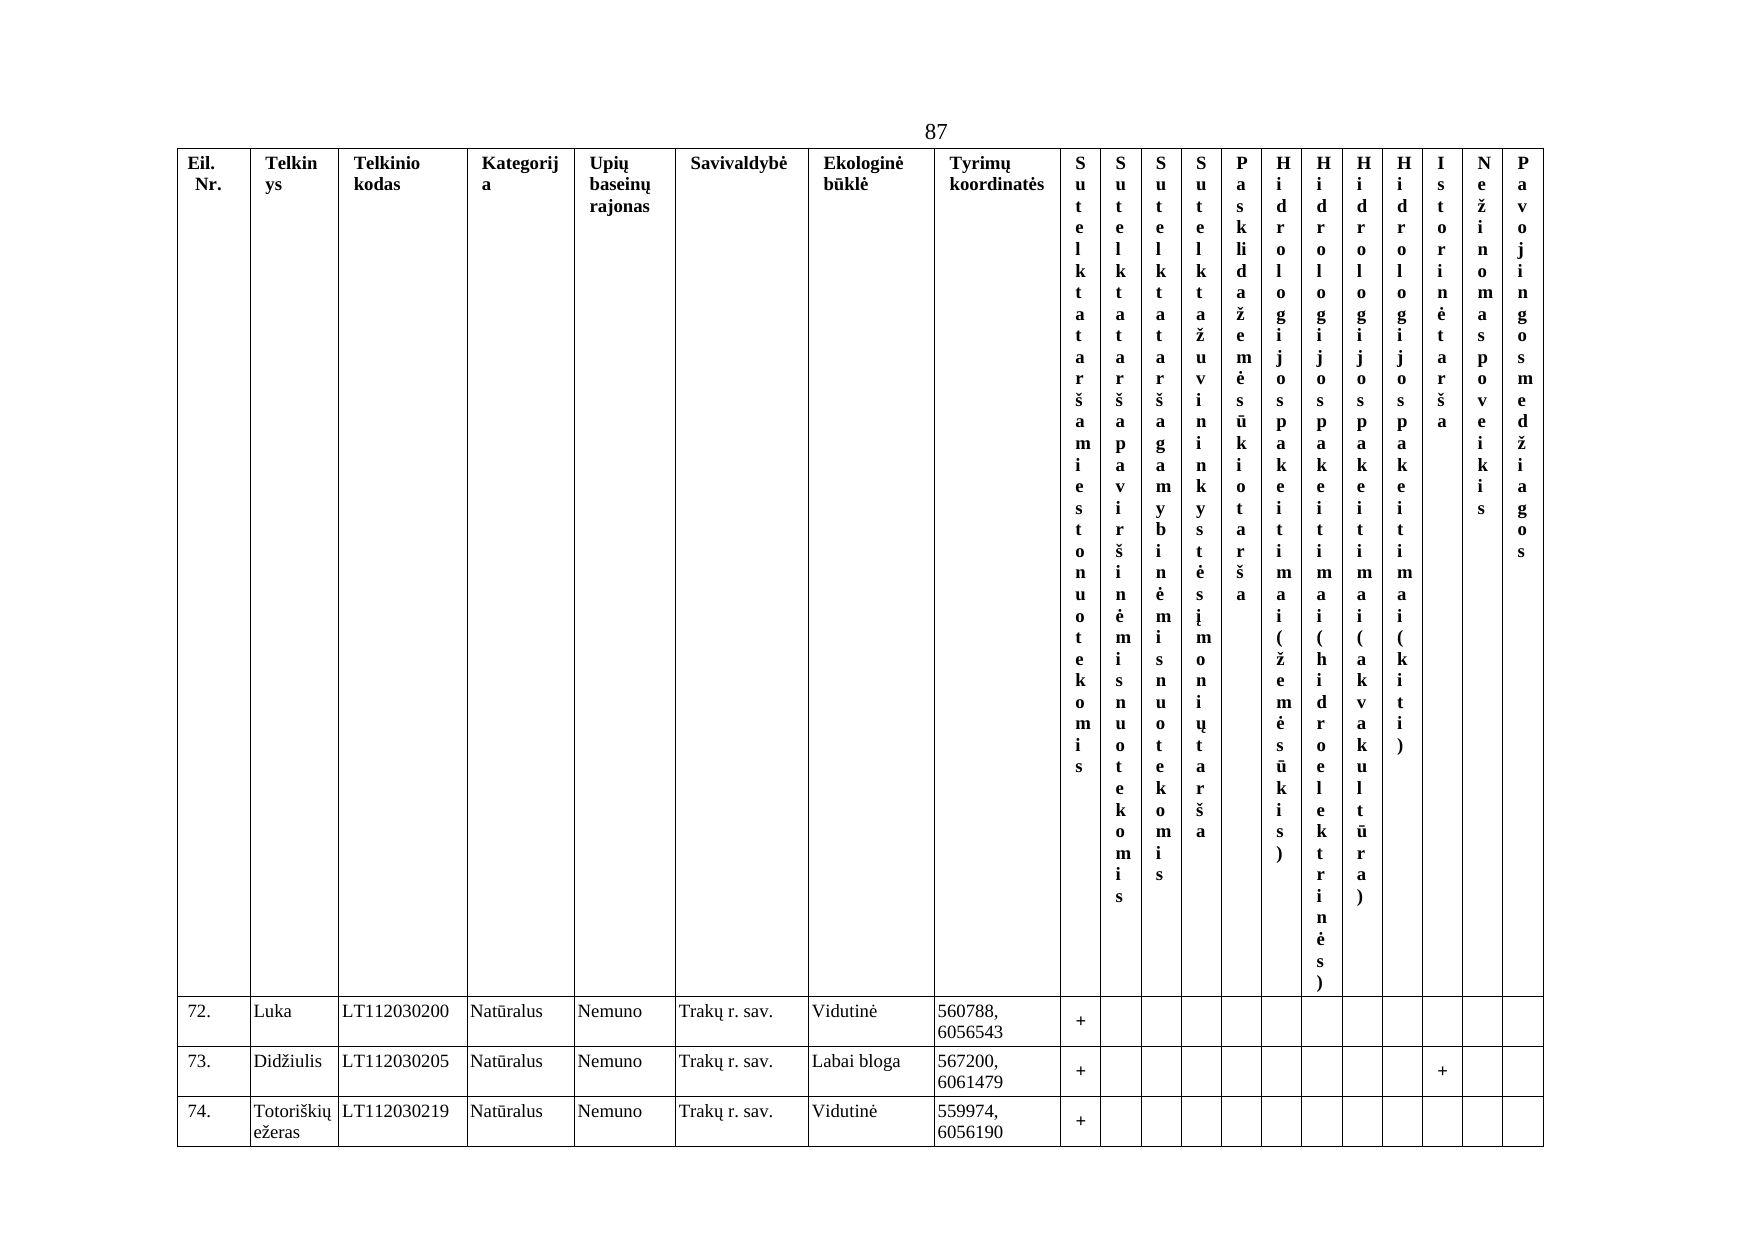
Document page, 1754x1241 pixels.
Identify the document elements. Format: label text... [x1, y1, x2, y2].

table_cell [1222, 997, 1261, 1046]
table_cell [1343, 1097, 1382, 1146]
table_cell Nemuno [575, 1047, 675, 1096]
table_header Sutelkta tarša paviršinėmis nuotekomis [1101, 149, 1141, 996]
table_cell [1463, 997, 1502, 1046]
table_cell [1383, 997, 1422, 1046]
table_cell [1222, 1047, 1261, 1096]
table_cell 559974, 6056190 [935, 1097, 1060, 1146]
table_cell 567200, 6061479 [935, 1047, 1060, 1096]
table_header Sutelkta tarša miesto nuotekomis [1061, 149, 1100, 996]
table_header Kategorija [468, 149, 574, 996]
table_header Upių baseinų rajonas [575, 149, 675, 996]
table_cell Trakų r. sav. [676, 1047, 808, 1096]
table_cell [1302, 997, 1342, 1046]
table_cell 73. [178, 1047, 250, 1096]
table_cell [1142, 1097, 1181, 1146]
table_header Savivaldybė [676, 149, 808, 996]
table_cell [1222, 1097, 1261, 1146]
table_cell [1383, 1097, 1422, 1146]
table_header Tyrimų koordinatės [935, 149, 1060, 996]
table_header Hidrologijos pakeitimai (kiti) [1383, 149, 1422, 996]
table_cell [1262, 997, 1301, 1046]
table_cell [1423, 1097, 1462, 1146]
table_cell Vidutinė [809, 997, 934, 1046]
table_cell Totoriškių ežeras [251, 1097, 338, 1146]
table_cell Didžiulis [251, 1047, 338, 1096]
table_cell [1101, 997, 1141, 1046]
table_header Telkinio kodas [339, 149, 467, 996]
table_header Hidrologijos pakeitimai (hidroelektrinės) [1302, 149, 1342, 996]
table_cell + [1061, 997, 1100, 1046]
table_header Sutelkta žuvininkystės įmonių tarša [1182, 149, 1221, 996]
table_cell 560788, 6056543 [935, 997, 1060, 1046]
table_header Telkinys [251, 149, 338, 996]
table_cell Nemuno [575, 997, 675, 1046]
table_cell Natūralus [468, 1097, 574, 1146]
table_cell [1142, 997, 1181, 1046]
table_cell Luka [251, 997, 338, 1046]
table_cell [1101, 1047, 1141, 1096]
table_cell [1302, 1097, 1342, 1146]
table_cell Natūralus [468, 997, 574, 1046]
table_cell [1302, 1047, 1342, 1096]
table_cell Trakų r. sav. [676, 997, 808, 1046]
table_cell [1503, 1047, 1543, 1096]
table_header Ekologinė būklė [809, 149, 934, 996]
table_header Nežinomas poveikis [1463, 149, 1502, 996]
table_header Hidrologijos pakeitimai (žemės ūkis) [1262, 149, 1301, 996]
table_cell [1182, 997, 1221, 1046]
table_cell Trakų r. sav. [676, 1097, 808, 1146]
table_header Pasklida žemės ūkio tarša [1222, 149, 1261, 996]
table_header Istorinė tarša [1423, 149, 1462, 996]
table_cell [1383, 1047, 1422, 1096]
table_header Eil. Nr. [178, 149, 250, 996]
table_cell 72. [178, 997, 250, 1046]
table_cell [1503, 1097, 1543, 1146]
table_cell LT112030200 [339, 997, 467, 1046]
table_cell Nemuno [575, 1097, 675, 1146]
table_cell [1101, 1097, 1141, 1146]
table_cell [1182, 1047, 1221, 1096]
table_cell [1503, 997, 1543, 1046]
table_cell [1343, 997, 1382, 1046]
table_header Hidrologijos pakeitimai (akvakultūra) [1343, 149, 1382, 996]
table_cell [1423, 997, 1462, 1046]
table_cell Labai bloga [809, 1047, 934, 1096]
table_cell Natūralus [468, 1047, 574, 1096]
table_cell LT112030219 [339, 1097, 467, 1146]
table_cell + [1061, 1097, 1100, 1146]
table_cell [1343, 1047, 1382, 1096]
table_cell 74. [178, 1097, 250, 1146]
table_cell [1463, 1047, 1502, 1096]
table_cell LT112030205 [339, 1047, 467, 1096]
table_cell [1262, 1097, 1301, 1146]
table_cell + [1061, 1047, 1100, 1096]
table_cell + [1423, 1047, 1462, 1096]
table_cell [1182, 1097, 1221, 1146]
table_header Pavojingos medžiagos [1503, 149, 1543, 996]
table_cell [1142, 1047, 1181, 1096]
table_cell [1262, 1047, 1301, 1096]
table_header Sutelkta tarša gamybinėmis nuotekomis [1142, 149, 1181, 996]
table_cell Vidutinė [809, 1097, 934, 1146]
table_cell [1463, 1097, 1502, 1146]
